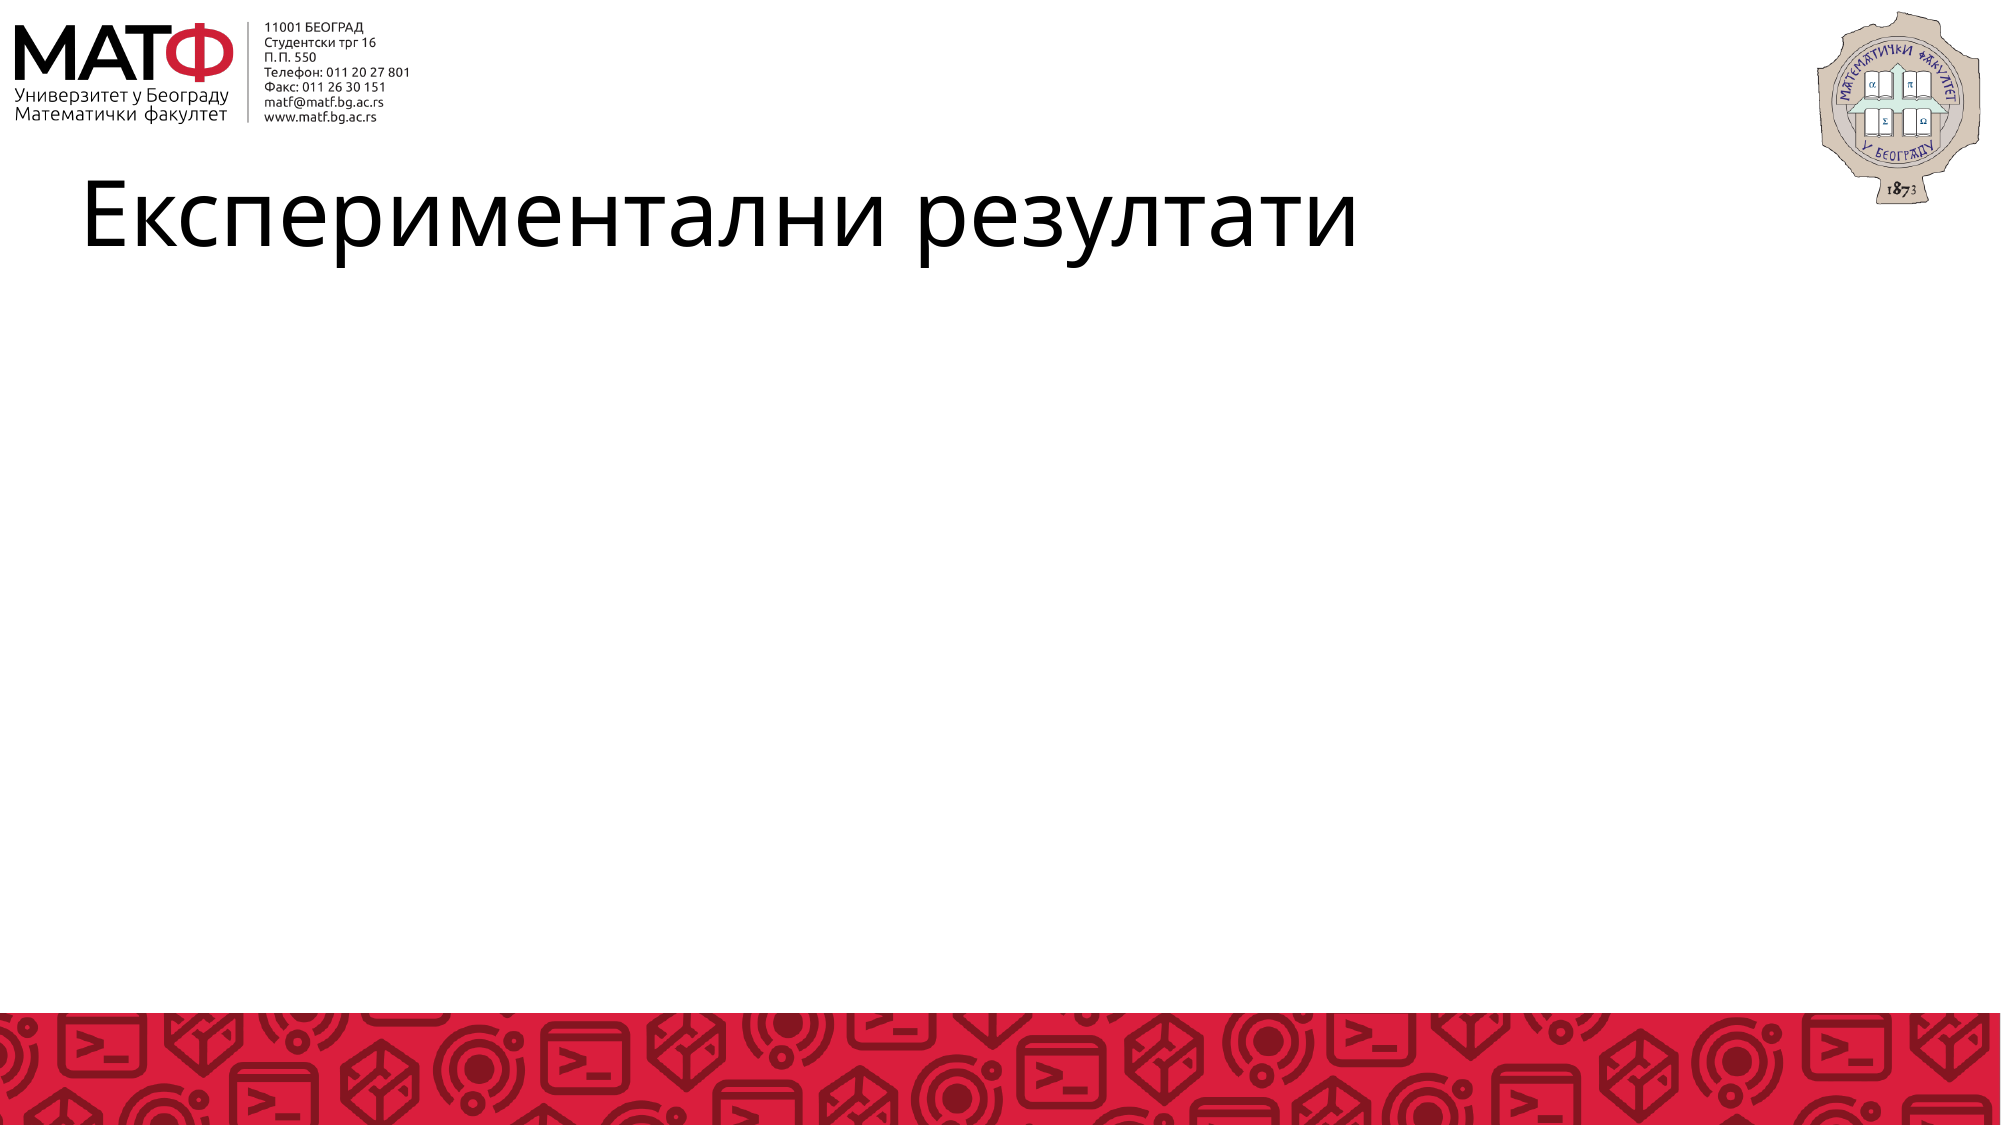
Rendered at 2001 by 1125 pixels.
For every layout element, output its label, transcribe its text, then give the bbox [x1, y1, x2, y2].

title Експериментални резултати [64, 155, 1863, 278]
picture [0, 0, 435, 147]
picture [0, 1013, 2001, 1125]
picture [1948, 0, 1995, 225]
